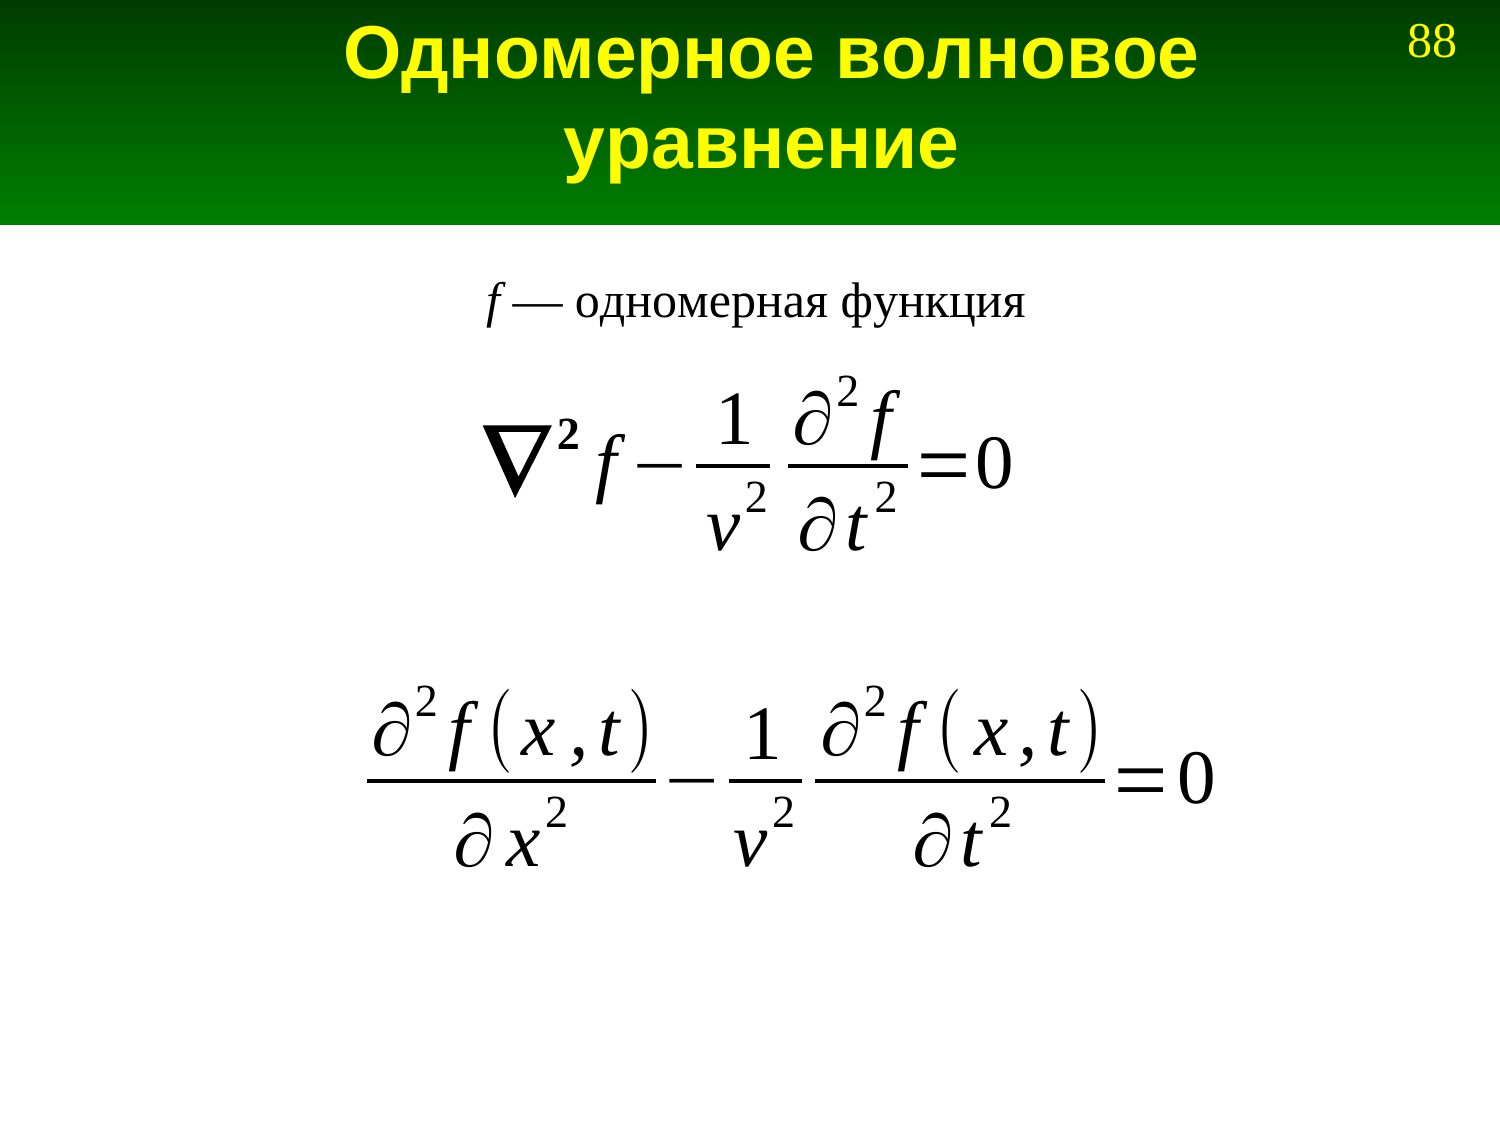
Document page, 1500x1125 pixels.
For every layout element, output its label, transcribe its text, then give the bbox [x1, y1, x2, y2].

title Одномерное волновое уравнение [123, 0, 1399, 192]
chart [342, 673, 1236, 883]
text_box f — одномерная функция [471, 259, 1041, 335]
chart [460, 363, 1036, 567]
